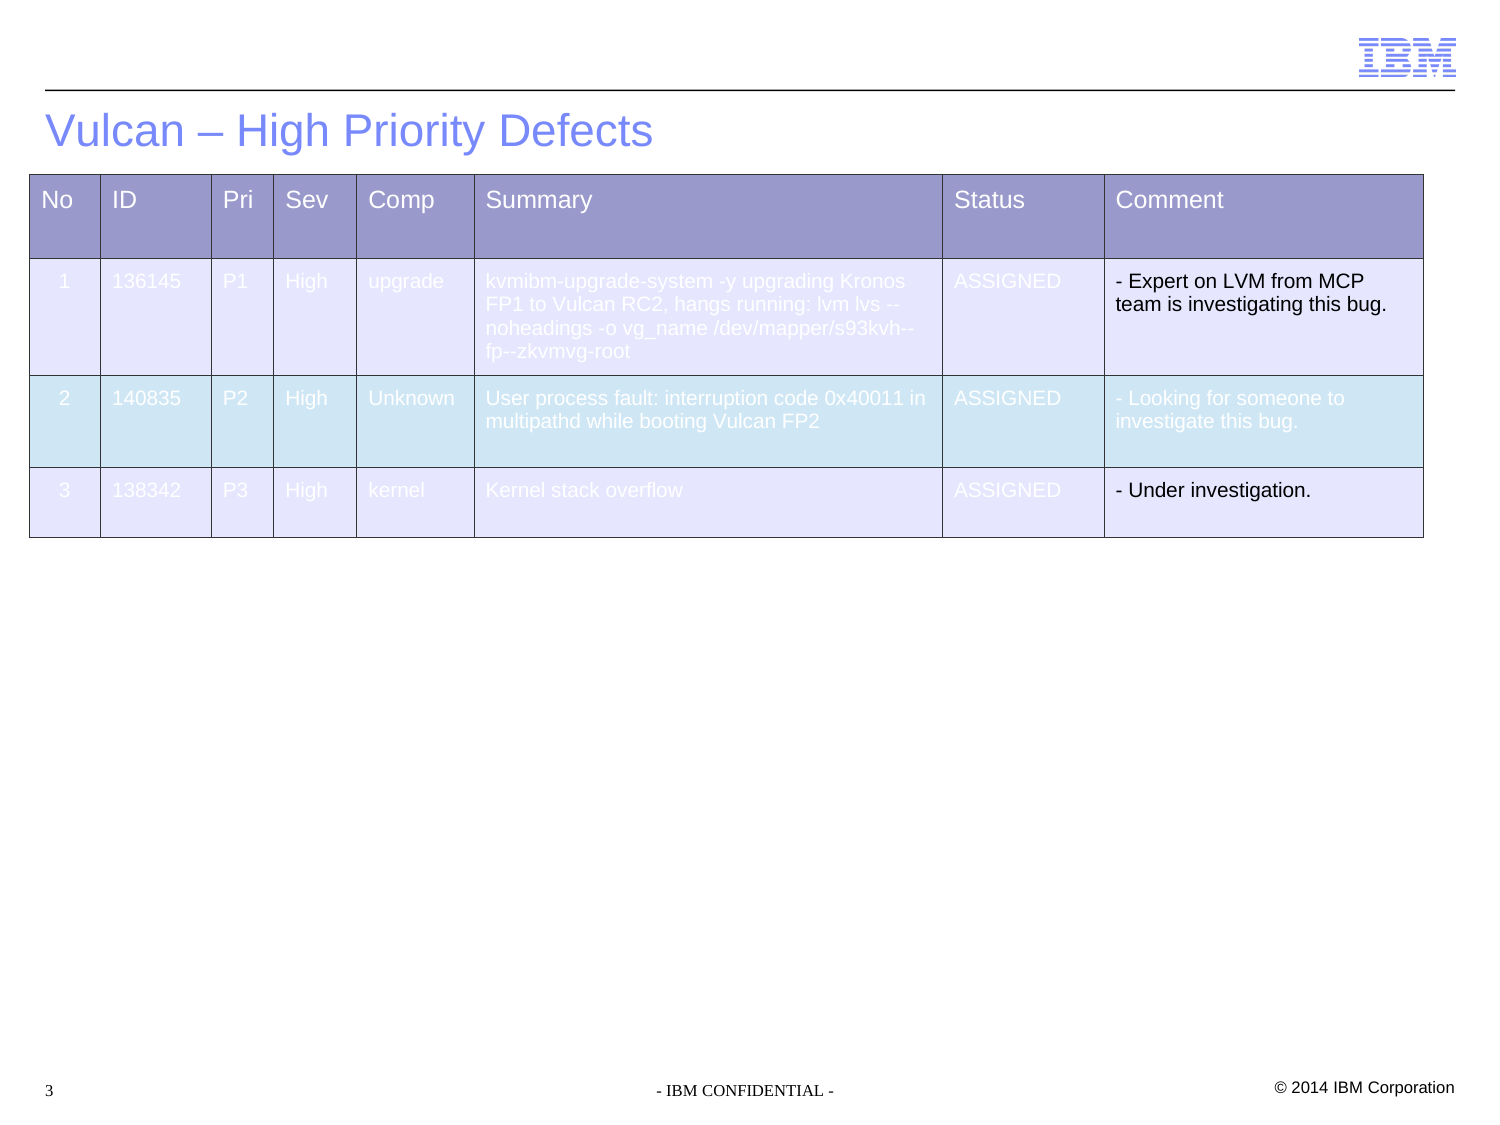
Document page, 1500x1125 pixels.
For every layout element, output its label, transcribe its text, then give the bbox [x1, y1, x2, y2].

table_header Status [943, 175, 1104, 258]
table_header Comment [1105, 175, 1423, 258]
table_cell P2 [212, 376, 273, 467]
table_cell ASSIGNED [943, 468, 1104, 537]
table_cell - Expert on LVM from MCP team is investigating this bug. [1105, 259, 1423, 375]
table_cell kvmibm-upgrade-system -y upgrading Kronos FP1 to Vulcan RC2, hangs running: lvm lvs --noheadings -o vg_name /dev/mapper/s93kvh--fp--zkvmvg-root [475, 259, 942, 375]
table_cell ASSIGNED [943, 259, 1104, 375]
table_cell Kernel stack overflow [475, 468, 942, 537]
table_cell 3 [30, 468, 100, 537]
title Vulcan – High Priority Defects [30, 97, 1456, 175]
table_cell 2 [30, 376, 100, 467]
table_cell 136145 [101, 259, 211, 375]
table_cell P3 [212, 468, 273, 537]
table_cell 1 [30, 259, 100, 375]
table_cell ASSIGNED [943, 376, 1104, 467]
table_header Sev [274, 175, 356, 258]
table_header ID [101, 175, 211, 258]
table_cell kernel [357, 468, 474, 537]
table_cell High [274, 376, 356, 467]
table_cell P1 [212, 259, 273, 375]
table_cell upgrade [357, 259, 474, 375]
table_header Pri [212, 175, 273, 258]
table_cell 140835 [101, 376, 211, 467]
table_cell - Looking for someone to investigate this bug. [1105, 376, 1423, 467]
table_cell User process fault: interruption code 0x40011 in multipathd while booting Vulcan FP2 [475, 376, 942, 467]
table_cell 138342 [101, 468, 211, 537]
table_header Summary [475, 175, 942, 258]
table_cell High [274, 259, 356, 375]
table_header No [30, 175, 100, 258]
table_cell Unknown [357, 376, 474, 467]
table_cell High [274, 468, 356, 537]
picture [1359, 37, 1456, 77]
table_header Comp [357, 175, 474, 258]
table_cell - Under investigation. [1105, 468, 1423, 537]
